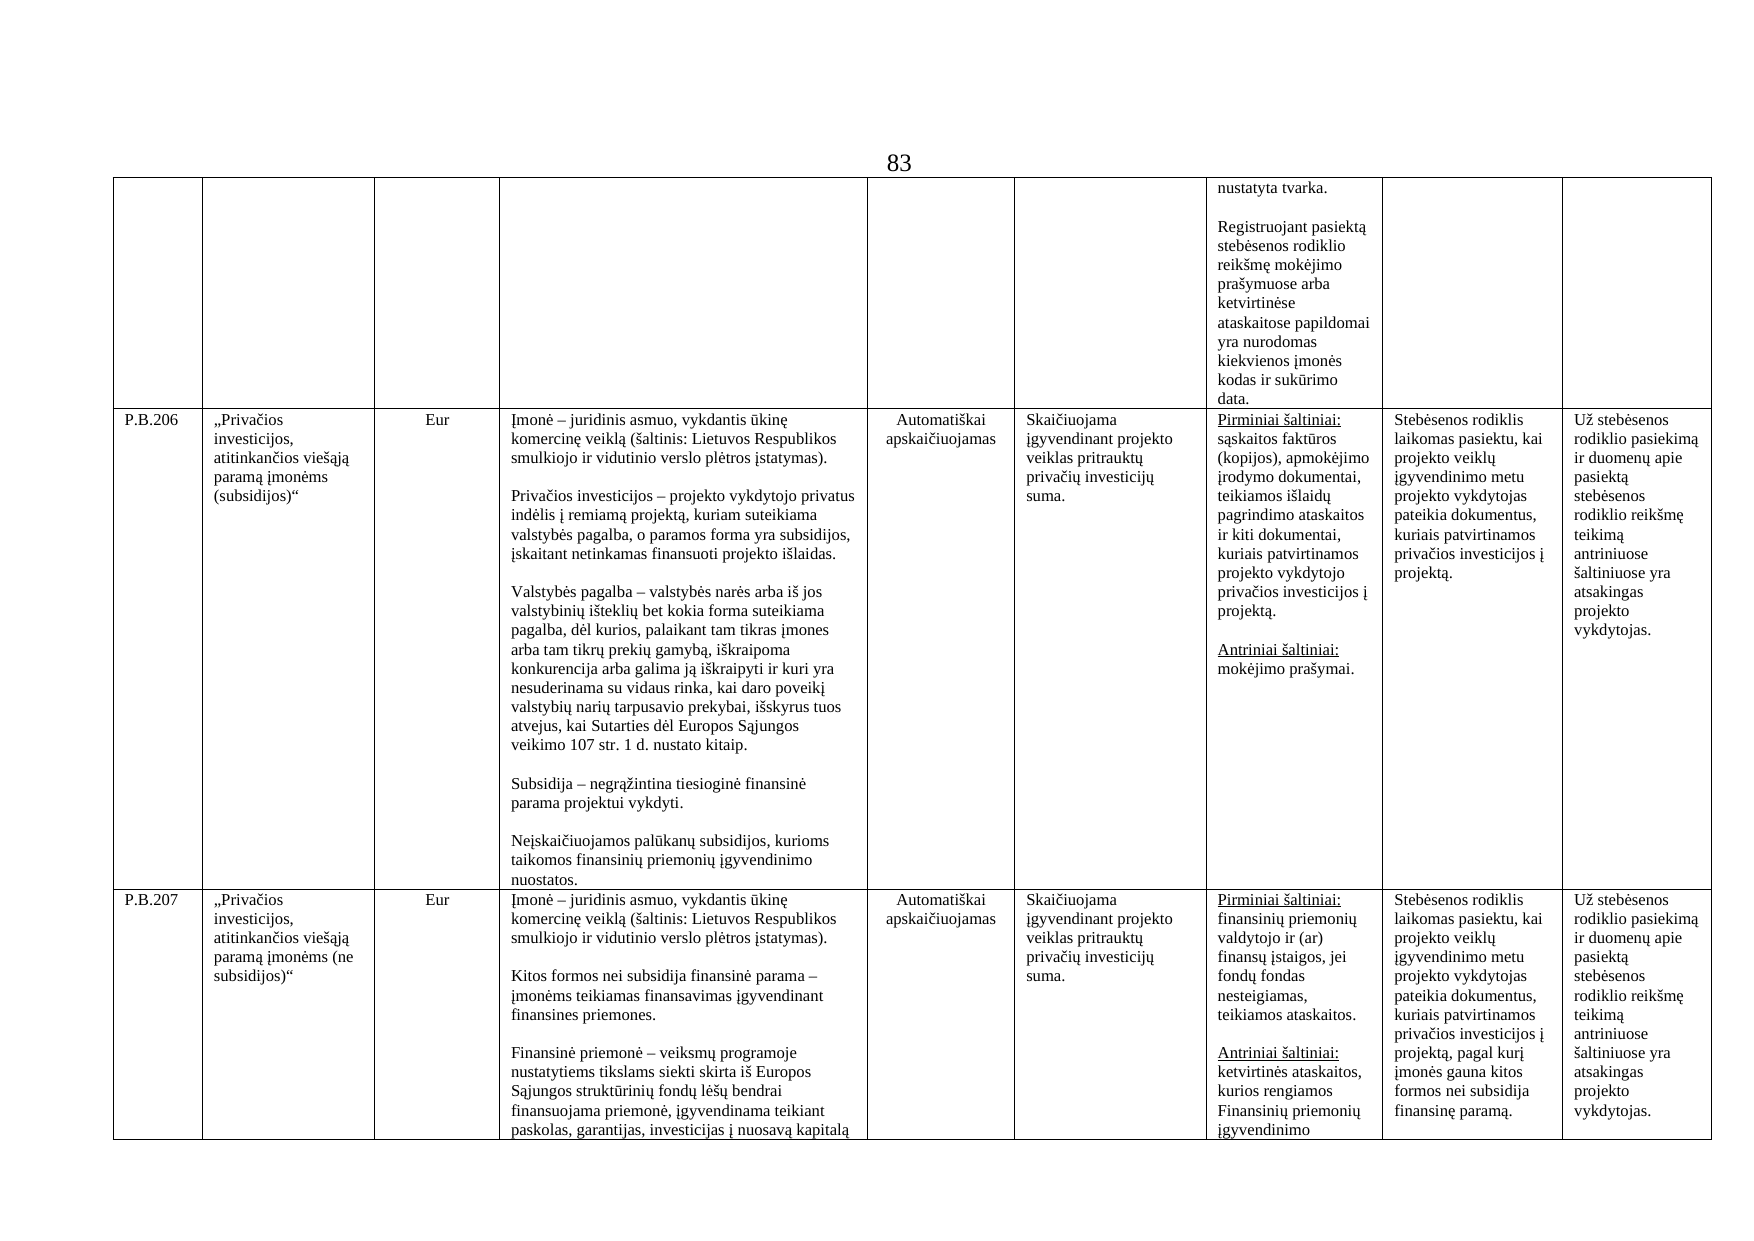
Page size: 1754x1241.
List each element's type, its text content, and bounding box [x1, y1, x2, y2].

table_cell „Privačios investicijos, atitinkančios viešąją paramą įmonėms (subsidijos)“ [203, 409, 374, 888]
table_cell [375, 178, 499, 408]
table_cell Įmonė – juridinis asmuo, vykdantis ūkinę komercinę veiklą (šaltinis: Lietuvos Respublikos smulkiojo ir vidutinio verslo plėtros įstatymas). Kitos formos nei subsidija finansinė parama –įmonėms teikiamas finansavimas įgyvendinant finansines priemones. Finansinė priemonė – veiksmų programoje nustatytiems tikslams siekti skirta iš Europos Sąjungos struktūrinių fondų lėšų bendrai finansuojama priemonė, įgyvendinama teikiant paskolas, garantijas, investicijas į nuosavą kapitalą [500, 890, 867, 1139]
table_cell Skaičiuojama įgyvendinant projekto veiklas pritrauktų privačių investicijų suma. [1015, 409, 1206, 888]
table_cell [114, 178, 202, 408]
table_cell Automatiškai apskaičiuojamas [868, 409, 1014, 888]
table_cell Už stebėsenos rodiklio pasiekimą ir duomenų apie pasiektą stebėsenos rodiklio reikšmę teikimą antriniuose šaltiniuose yra atsakingas projekto vykdytojas. [1563, 409, 1711, 888]
table_cell [868, 178, 1014, 408]
table_cell Automatiškai apskaičiuojamas [868, 890, 1014, 1139]
table_cell Įmonė – juridinis asmuo, vykdantis ūkinę komercinę veiklą (šaltinis: Lietuvos Respublikos smulkiojo ir vidutinio verslo plėtros įstatymas). Privačios investicijos – projekto vykdytojo privatus indėlis į remiamą projektą, kuriam suteikiama valstybės pagalba, o paramos forma yra subsidijos, įskaitant netinkamas finansuoti projekto išlaidas. Valstybės pagalba – valstybės narės arba iš jos valstybinių išteklių bet kokia forma suteikiama pagalba, dėl kurios, palaikant tam tikras įmones arba tam tikrų prekių gamybą, iškraipoma konkurencija arba galima ją iškraipyti ir kuri yra nesuderinama su vidaus rinka, kai daro poveikį valstybių narių tarpusavio prekybai, išskyrus tuos atvejus, kai Sutarties dėl Europos Sąjungos veikimo 107 str. 1 d. nustato kitaip. Subsidija – negrąžintina tiesioginė finansinė parama projektui vykdyti. Neįskaičiuojamos palūkanų subsidijos, kurioms taikomos finansinių priemonių įgyvendinimo nuostatos. [500, 409, 867, 888]
table_cell [1015, 178, 1206, 408]
table_cell Stebėsenos rodiklis laikomas pasiektu, kai projekto veiklų įgyvendinimo metu projekto vykdytojas pateikia dokumentus, kuriais patvirtinamos privačios investicijos į projektą. [1383, 409, 1562, 888]
table_cell [1383, 178, 1562, 408]
table_cell „Privačios investicijos, atitinkančios viešąją paramą įmonėms (ne subsidijos)“ [203, 890, 374, 1139]
table_cell Eur [375, 409, 499, 888]
table_cell [1563, 178, 1711, 408]
table_cell Pirminiai šaltiniai: finansinių priemonių valdytojo ir (ar) finansų įstaigos, jei fondų fondas nesteigiamas, teikiamos ataskaitos. Antriniai šaltiniai: ketvirtinės ataskaitos, kurios rengiamos Finansinių priemonių įgyvendinimo [1207, 890, 1382, 1139]
table_cell Pirminiai šaltiniai: sąskaitos faktūros (kopijos), apmokėjimo įrodymo dokumentai, teikiamos išlaidų pagrindimo ataskaitos ir kiti dokumentai, kuriais patvirtinamos projekto vykdytojo privačios investicijos į projektą. Antriniai šaltiniai: mokėjimo prašymai. [1207, 409, 1382, 888]
table_cell Stebėsenos rodiklis laikomas pasiektu, kai projekto veiklų įgyvendinimo metu projekto vykdytojas pateikia dokumentus, kuriais patvirtinamos privačios investicijos į projektą, pagal kurį įmonės gauna kitos formos nei subsidija finansinę paramą. [1383, 890, 1562, 1139]
table_cell nustatyta tvarka. Registruojant pasiektą stebėsenos rodiklio reikšmę mokėjimo prašymuose arba ketvirtinėse ataskaitose papildomai yra nurodomas kiekvienos įmonės kodas ir sukūrimo data. [1207, 178, 1382, 408]
table_cell P.B.207 [114, 890, 202, 1139]
table_cell Už stebėsenos rodiklio pasiekimą ir duomenų apie pasiektą stebėsenos rodiklio reikšmę teikimą antriniuose šaltiniuose yra atsakingas projekto vykdytojas. [1563, 890, 1711, 1139]
table_cell P.B.206 [114, 409, 202, 888]
table_cell [500, 178, 867, 408]
table_cell Eur [375, 890, 499, 1139]
table_cell Skaičiuojama įgyvendinant projekto veiklas pritrauktų privačių investicijų suma. [1015, 890, 1206, 1139]
table_cell [203, 178, 374, 408]
